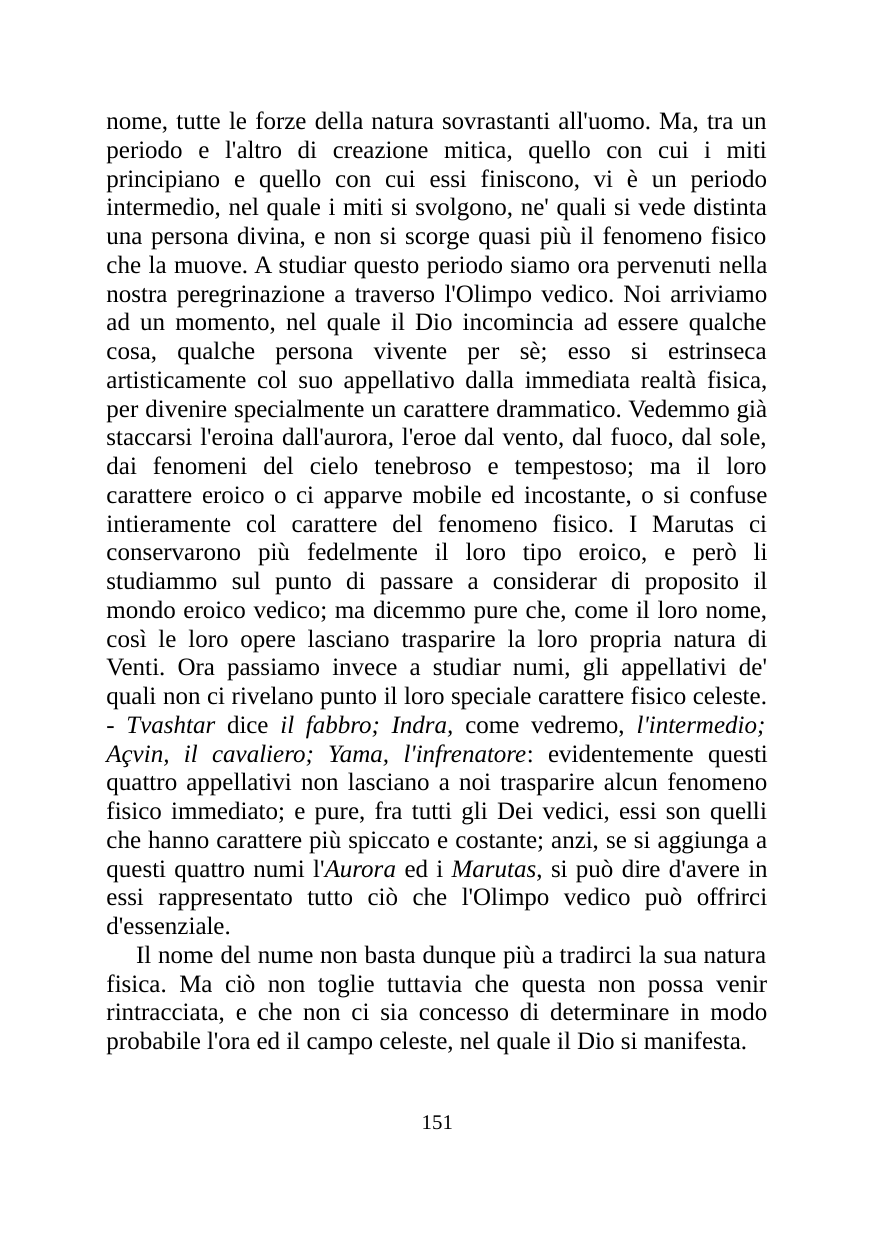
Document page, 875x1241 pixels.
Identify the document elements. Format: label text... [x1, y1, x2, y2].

text nome, tutte le forze della natura sovrastanti all'uomo. Ma, tra un periodo e l'altro di creazione mitica, quello con cui i miti principiano e quello con cui essi finiscono, vi è un periodo intermedio, nel quale i miti si svolgono, ne' quali si vede distinta una persona divina, e non si scorge quasi più il fenomeno fisico che la muove. A studiar questo periodo siamo ora pervenuti nella nostra peregrinazione a traverso l'Olimpo vedico. Noi arriviamo ad un momento, nel quale il Dio incomincia ad essere qualche cosa, qualche persona vivente per sè; esso si estrinseca artisticamente col suo appellativo dalla immediata realtà fisica, per divenire specialmente un carattere drammatico. Vedemmo già staccarsi l'eroina dall'aurora, l'eroe dal vento, dal fuoco, dal sole, dai fenomeni del cielo tenebroso e tempestoso; ma il loro carattere eroico o ci apparve mobile ed incostante, o si confuse intieramente col carattere del fenomeno fisico. I Marutas ci conservarono più fedelmente il loro tipo eroico, e però li studiammo sul punto di passare a considerar di proposito il mondo eroico vedico; ma dicemmo pure che, come il loro nome, così le loro opere lasciano trasparire la loro propria natura di Venti. Ora passiamo invece a studiar numi, gli appellativi de' quali non ci rivelano punto il loro speciale carattere fisico celeste. - Tvashtar dice il fabbro; Indra, come vedremo, l'intermedio; Açvin, il cavaliero; Yama, l'infrenatore: evidentemente questi quattro appellativi non lasciano a noi trasparire alcun fenomeno fisico immediato; e pure, fra tutti gli Dei vedici, essi son quelli che hanno carattere più spiccato e costante; anzi, se si aggiunga a questi quattro numi l'Aurora ed i Marutas, si può dire d'avere in essi rappresentato tutto ciò che l'Olimpo vedico può offrirci d'essenziale. [106, 106, 768, 940]
text Il nome del nume non basta dunque più a tradirci la sua natura fisica. Ma ciò non toglie tuttavia che questa non possa venir rintracciata, e che non ci sia concesso di determinare in modo probabile l'ora ed il campo celeste, nel quale il Dio si manifesta. [106, 940, 768, 1055]
